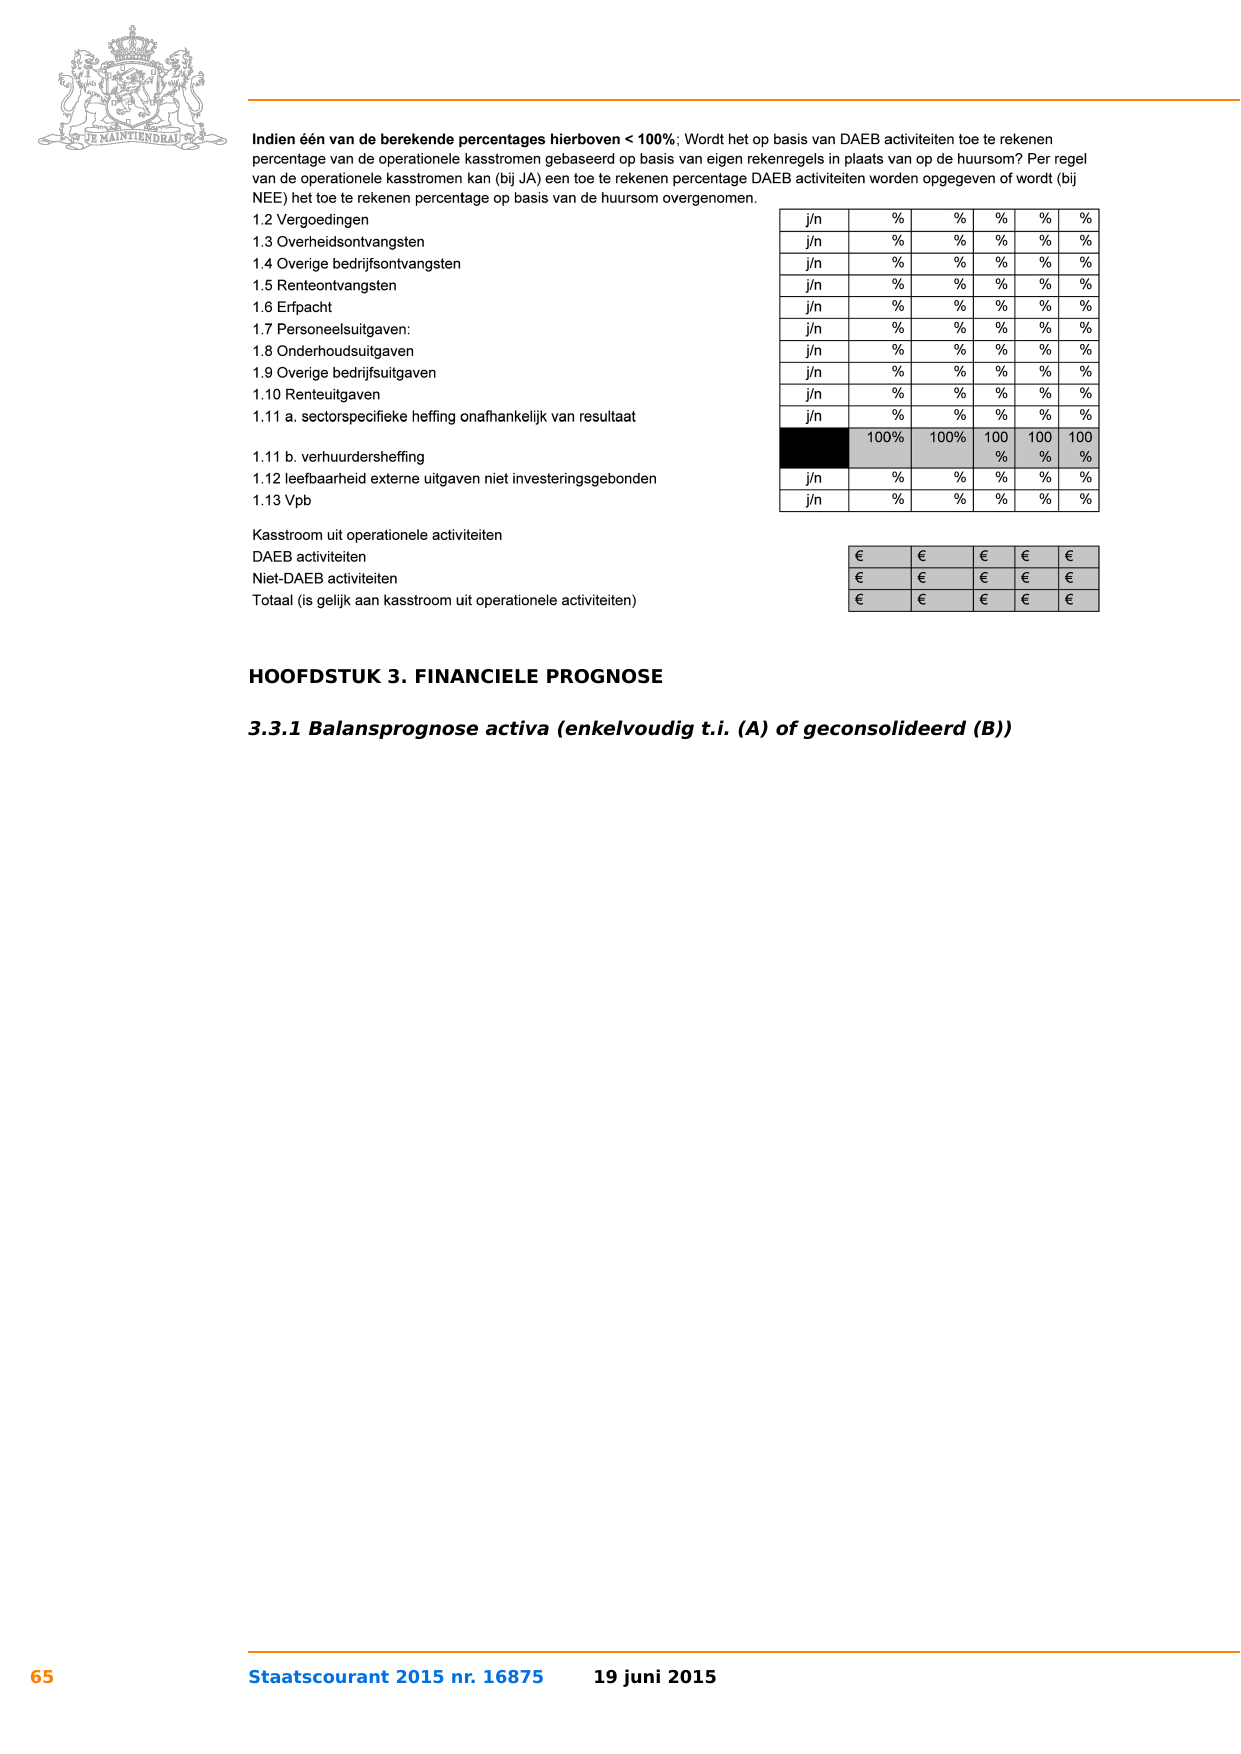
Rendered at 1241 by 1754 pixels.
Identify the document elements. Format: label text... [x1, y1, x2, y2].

subtitle HOOFDSTUK 3. FINANCIELE PROGNOSE [248, 666, 1163, 688]
picture [38, 25, 227, 150]
subtitle 3.3.1 Balansprognose activa (enkelvoudig t.i. (A) of geconsolideerd (B)) [248, 718, 1163, 740]
picture [248, 130, 1105, 615]
